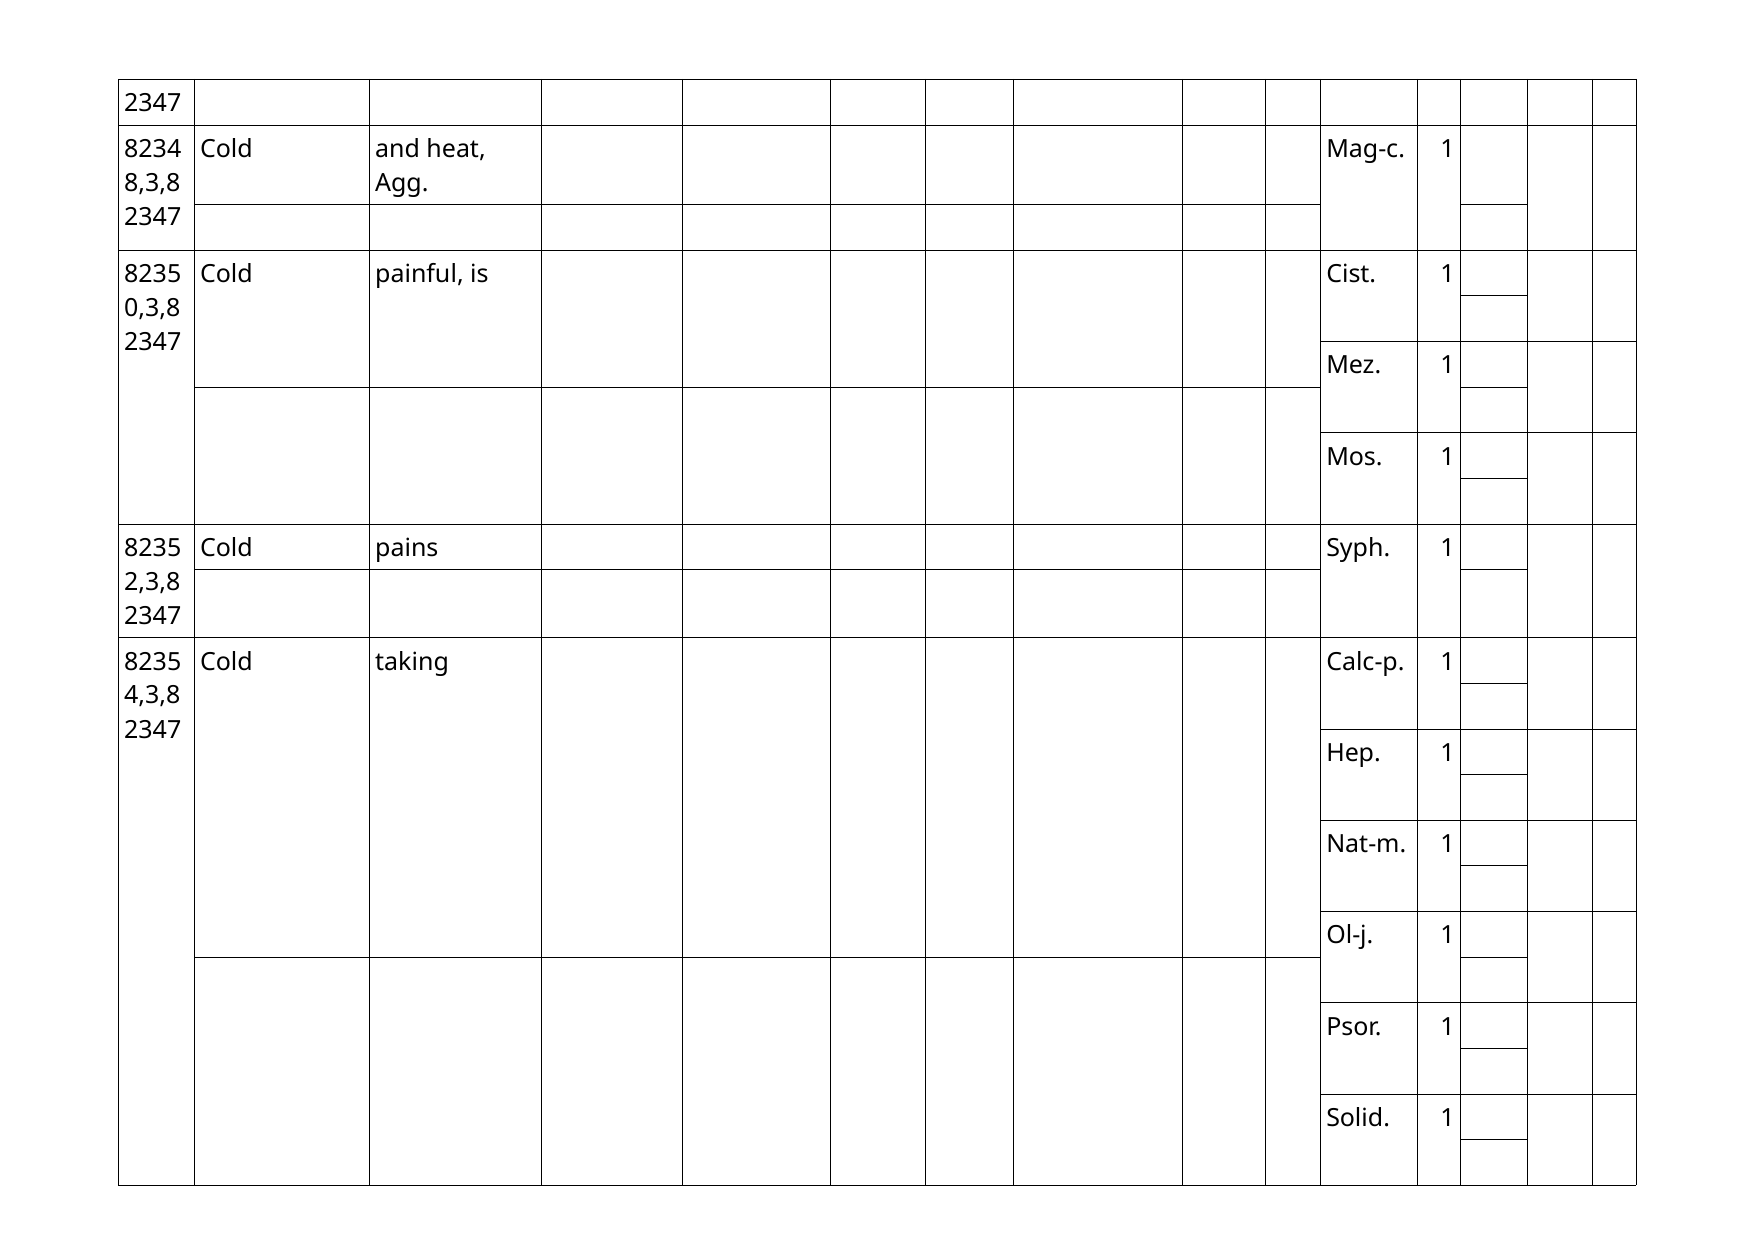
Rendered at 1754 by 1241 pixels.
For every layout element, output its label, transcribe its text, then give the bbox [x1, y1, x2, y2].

table_cell Ol-j. [1321, 912, 1417, 1002]
table_cell [1014, 958, 1182, 1185]
table_cell Cold [195, 251, 369, 387]
table_cell [1461, 638, 1527, 683]
table_cell [831, 525, 925, 569]
table_cell [1014, 388, 1182, 523]
table_cell [683, 126, 830, 204]
table_cell [1461, 80, 1527, 124]
table_cell [1528, 126, 1592, 250]
table_cell 1 [1418, 433, 1460, 523]
table_cell [1266, 126, 1320, 204]
table_cell [1593, 1095, 1636, 1185]
table_cell [1461, 730, 1527, 774]
table_cell [683, 388, 830, 523]
table_cell [542, 388, 682, 523]
table_cell [926, 251, 1013, 387]
table_cell [1461, 126, 1527, 204]
table_cell 1 [1418, 730, 1460, 820]
table_cell [926, 205, 1013, 250]
table_cell [1528, 433, 1592, 523]
table_cell [1461, 388, 1527, 432]
table_cell [1014, 570, 1182, 637]
table_cell [1014, 525, 1182, 569]
table_cell [1528, 912, 1592, 1002]
table_cell [1183, 251, 1265, 387]
table_cell [1014, 80, 1182, 124]
table_cell [683, 638, 830, 957]
table_cell [926, 525, 1013, 569]
table_cell [683, 251, 830, 387]
table_cell [1528, 1003, 1592, 1093]
table_cell [1593, 126, 1636, 250]
table_cell Mag-c. [1321, 126, 1417, 250]
table_cell pains [370, 525, 541, 569]
table_cell [1593, 433, 1636, 523]
table_cell [542, 570, 682, 637]
table_cell [831, 205, 925, 250]
table_cell [542, 126, 682, 204]
table_cell [1461, 525, 1527, 569]
table_cell 1 [1418, 912, 1460, 1002]
table_cell [1461, 1140, 1527, 1185]
table_cell [683, 205, 830, 250]
table_cell [926, 126, 1013, 204]
table_cell [1461, 684, 1527, 728]
table_cell [1014, 638, 1182, 957]
table_cell [1266, 958, 1320, 1185]
table_cell [831, 251, 925, 387]
table_cell [542, 205, 682, 250]
table_cell [1461, 1003, 1527, 1048]
table_cell [1593, 1003, 1636, 1093]
table_cell [1183, 80, 1265, 124]
table_cell [1461, 866, 1527, 911]
table_cell [195, 958, 369, 1185]
table_cell [1593, 525, 1636, 637]
table_cell [1266, 570, 1320, 637]
table_cell [1528, 821, 1592, 911]
table_cell [1183, 958, 1265, 1185]
table_cell [1593, 912, 1636, 1002]
table_cell [1266, 638, 1320, 957]
table_cell [1461, 205, 1527, 250]
table_cell [1183, 205, 1265, 250]
table_cell [926, 388, 1013, 523]
table_cell [370, 80, 541, 124]
table_cell [831, 126, 925, 204]
table_cell [370, 570, 541, 637]
table_cell [1461, 1095, 1527, 1139]
table_cell Cold [195, 126, 369, 204]
table_cell [926, 638, 1013, 957]
table_cell [1593, 251, 1636, 341]
table_cell [1418, 80, 1460, 124]
table_cell [1266, 525, 1320, 569]
table_cell [1528, 80, 1592, 124]
table_cell Calc-p. [1321, 638, 1417, 728]
table_cell [926, 958, 1013, 1185]
table_cell [195, 388, 369, 523]
table_cell [1183, 570, 1265, 637]
table_cell Solid. [1321, 1095, 1417, 1185]
table_cell [1266, 205, 1320, 250]
table_cell 1 [1418, 1003, 1460, 1093]
table_cell [1593, 342, 1636, 432]
table_cell [1321, 80, 1417, 124]
table_cell [1528, 1095, 1592, 1185]
table_cell [831, 80, 925, 124]
table_cell [1461, 251, 1527, 295]
table_cell [1266, 388, 1320, 523]
table_cell [370, 205, 541, 250]
table_cell [542, 80, 682, 124]
table_cell [1461, 1049, 1527, 1093]
table_cell taking [370, 638, 541, 957]
table_cell Psor. [1321, 1003, 1417, 1093]
table_cell [1461, 775, 1527, 820]
table_cell [542, 525, 682, 569]
table_cell 82354,3,82347 [119, 638, 194, 1185]
table_cell [1461, 433, 1527, 478]
table_cell [1183, 525, 1265, 569]
table_cell 1 [1418, 251, 1460, 341]
table_cell [1528, 730, 1592, 820]
table_cell Hep. [1321, 730, 1417, 820]
table_cell painful, is [370, 251, 541, 387]
table_cell 2347 [119, 80, 194, 124]
table_cell [831, 638, 925, 957]
table_cell [1528, 638, 1592, 728]
table_cell [1014, 126, 1182, 204]
table_cell [926, 570, 1013, 637]
table_cell [1528, 251, 1592, 341]
table_cell 1 [1418, 1095, 1460, 1185]
table_cell [542, 958, 682, 1185]
table_cell [370, 958, 541, 1185]
table_cell [1461, 912, 1527, 957]
table_cell [195, 205, 369, 250]
table_cell [683, 80, 830, 124]
table_cell [1183, 638, 1265, 957]
table_cell 82352,3,82347 [119, 525, 194, 637]
table_cell [1183, 126, 1265, 204]
table_cell Mos. [1321, 433, 1417, 523]
table_cell [1183, 388, 1265, 523]
table_cell [683, 570, 830, 637]
table_cell Nat-m. [1321, 821, 1417, 911]
table_cell 1 [1418, 126, 1460, 250]
table_cell 82350,3,82347 [119, 251, 194, 523]
table_cell [683, 958, 830, 1185]
table_cell [1593, 730, 1636, 820]
table_cell Cold [195, 638, 369, 957]
table_cell Syph. [1321, 525, 1417, 637]
table_cell Cist. [1321, 251, 1417, 341]
table_cell [1528, 525, 1592, 637]
table_cell 1 [1418, 525, 1460, 637]
table_cell [831, 570, 925, 637]
table_cell [1593, 80, 1636, 124]
table_cell [1461, 296, 1527, 341]
table_cell [926, 80, 1013, 124]
table_cell [195, 570, 369, 637]
table_cell [1014, 251, 1182, 387]
table_cell [1014, 205, 1182, 250]
table_cell [542, 251, 682, 387]
table_cell 1 [1418, 638, 1460, 728]
table_cell [1266, 80, 1320, 124]
table_cell [683, 525, 830, 569]
table_cell [1593, 821, 1636, 911]
table_cell [1461, 821, 1527, 865]
table_cell [1266, 251, 1320, 387]
table_cell [1461, 342, 1527, 387]
table_cell 1 [1418, 342, 1460, 432]
table_cell [195, 80, 369, 124]
table_cell and heat, Agg. [370, 126, 541, 204]
table_cell Mez. [1321, 342, 1417, 432]
table_cell 82348,3,82347 [119, 126, 194, 250]
table_cell Cold [195, 525, 369, 569]
table_cell 1 [1418, 821, 1460, 911]
table_cell [831, 958, 925, 1185]
table_cell [1593, 638, 1636, 728]
table_cell [1461, 570, 1527, 637]
table_cell [1461, 958, 1527, 1002]
table_cell [370, 388, 541, 523]
table_cell [1528, 342, 1592, 432]
table_cell [1461, 479, 1527, 523]
table_cell [542, 638, 682, 957]
table_cell [831, 388, 925, 523]
